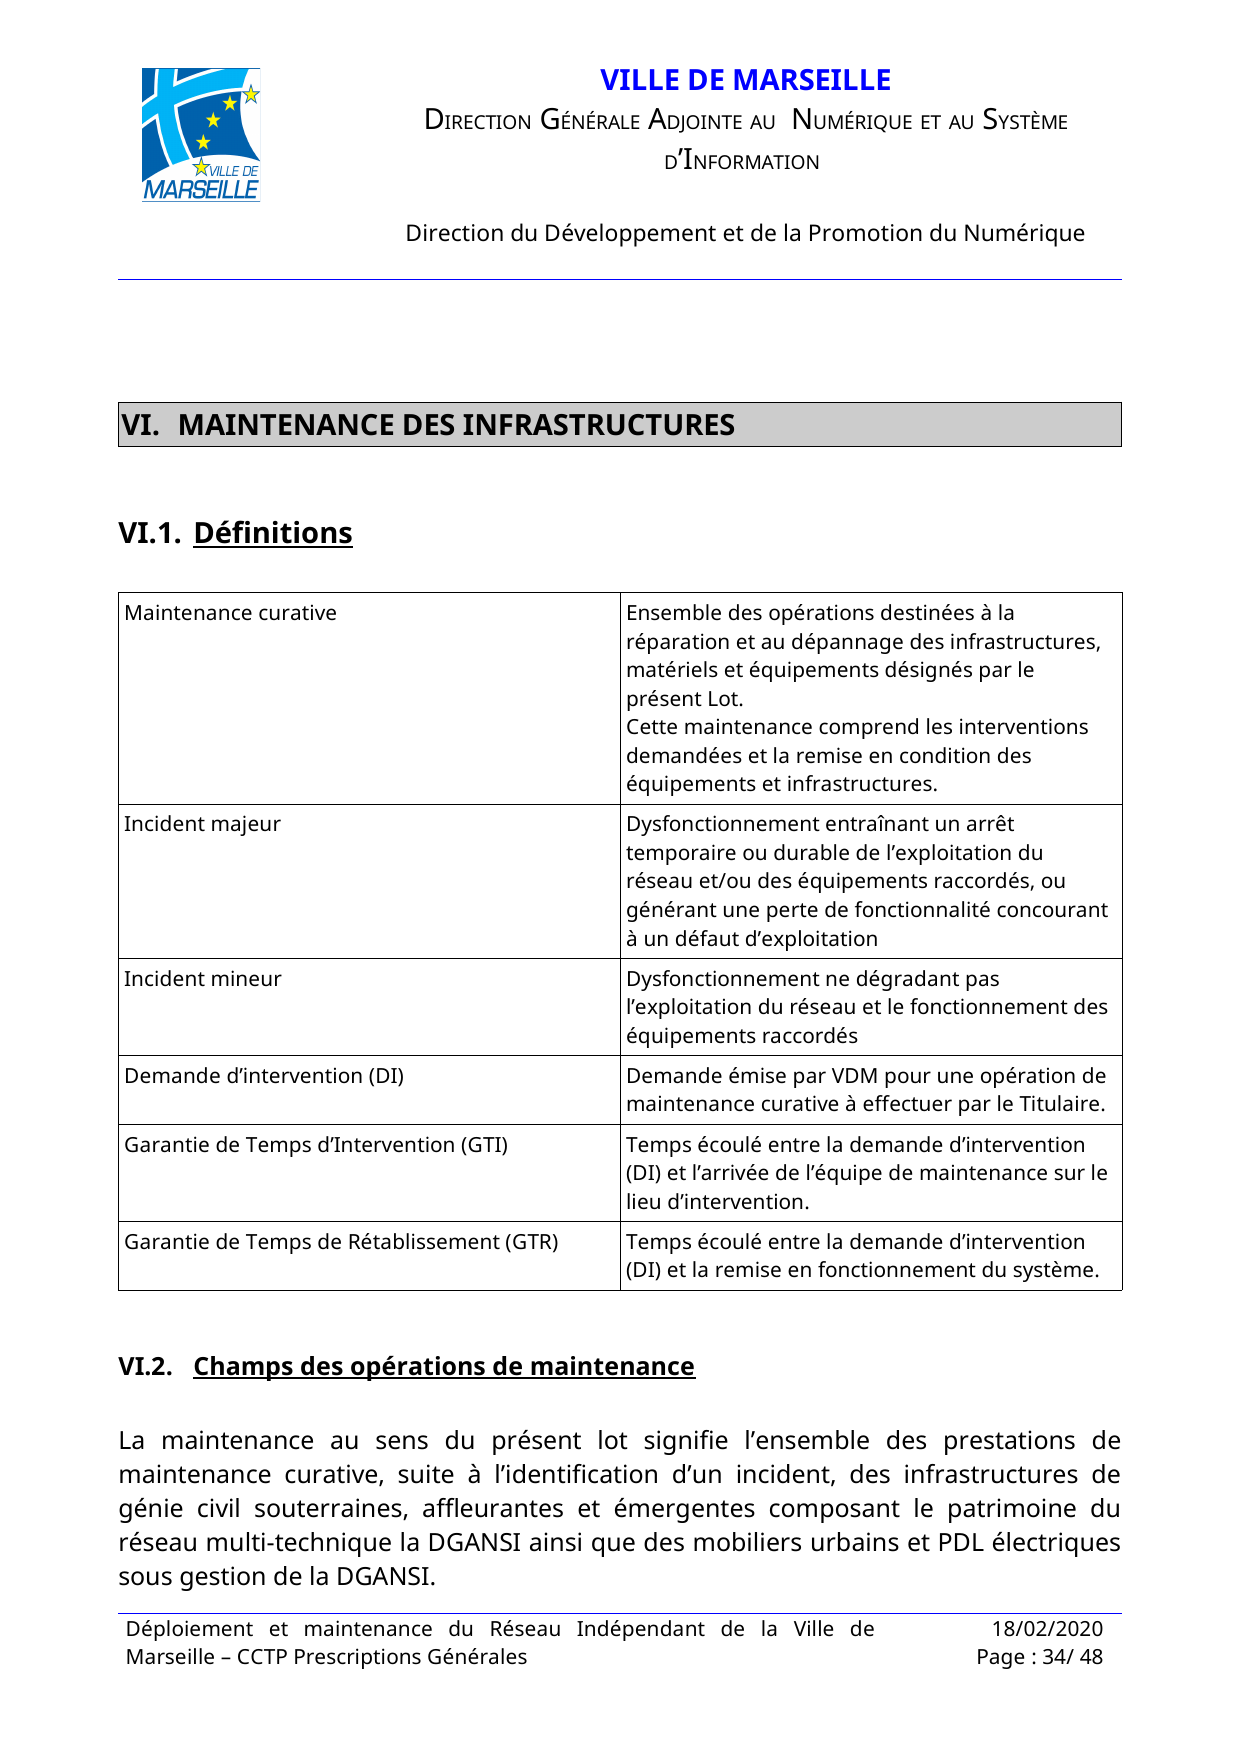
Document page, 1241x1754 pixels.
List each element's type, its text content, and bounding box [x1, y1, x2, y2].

subtitle Champs des opérations de maintenance [118, 1348, 1122, 1382]
subtitle Définitions [118, 512, 1122, 552]
subtitle Maintenance des infrastructures [119, 403, 1121, 446]
table_header Ensemble des opérations destinées à la réparation et au dépannage des infrastructures, matériels et équipements désignés par le présent Lot. Cette maintenance comprend les interventions demandées et la remise en condition des équipements et infrastructures. [621, 593, 1122, 803]
picture [174, 68, 224, 85]
table_cell Garantie de Temps d’Intervention (GTI) [119, 1125, 620, 1221]
table_cell Dysfonctionnement entraînant un arrêt temporaire ou durable de l’exploitation du réseau et/ou des équipements raccordés, ou générant une perte de fonctionnalité concourant à un défaut d’exploitation [621, 805, 1122, 958]
text La maintenance au sens du présent lot signifie l’ensemble des prestations de maintenance curative, suite à l’identification d’un incident, des infrastructures de génie civil souterraines, affleurantes et émergentes composant le patrimoine du réseau multi-technique la DGANSI ainsi que des mobiliers urbains et PDL électriques sous gestion de la DGANSI. [118, 1423, 1122, 1592]
table_cell Temps écoulé entre la demande d’intervention (DI) et la remise en fonctionnement du système. [621, 1222, 1122, 1289]
table_cell Temps écoulé entre la demande d’intervention (DI) et l’arrivée de l’équipe de maintenance sur le lieu d’intervention. [621, 1125, 1122, 1221]
table_cell Garantie de Temps de Rétablissement (GTR) [119, 1222, 620, 1289]
table_cell Demande d’intervention (DI) [119, 1056, 620, 1124]
table_cell Demande émise par VDM pour une opération de maintenance curative à effectuer par le Titulaire. [621, 1056, 1122, 1124]
picture [142, 68, 158, 105]
table_cell Incident mineur [119, 959, 620, 1055]
table_cell Incident majeur [119, 805, 620, 958]
picture [142, 68, 261, 202]
table_cell Dysfonctionnement ne dégradant pas l’exploitation du réseau et le fonctionnement des équipements raccordés [621, 959, 1122, 1055]
table_header Maintenance curative [119, 593, 620, 803]
